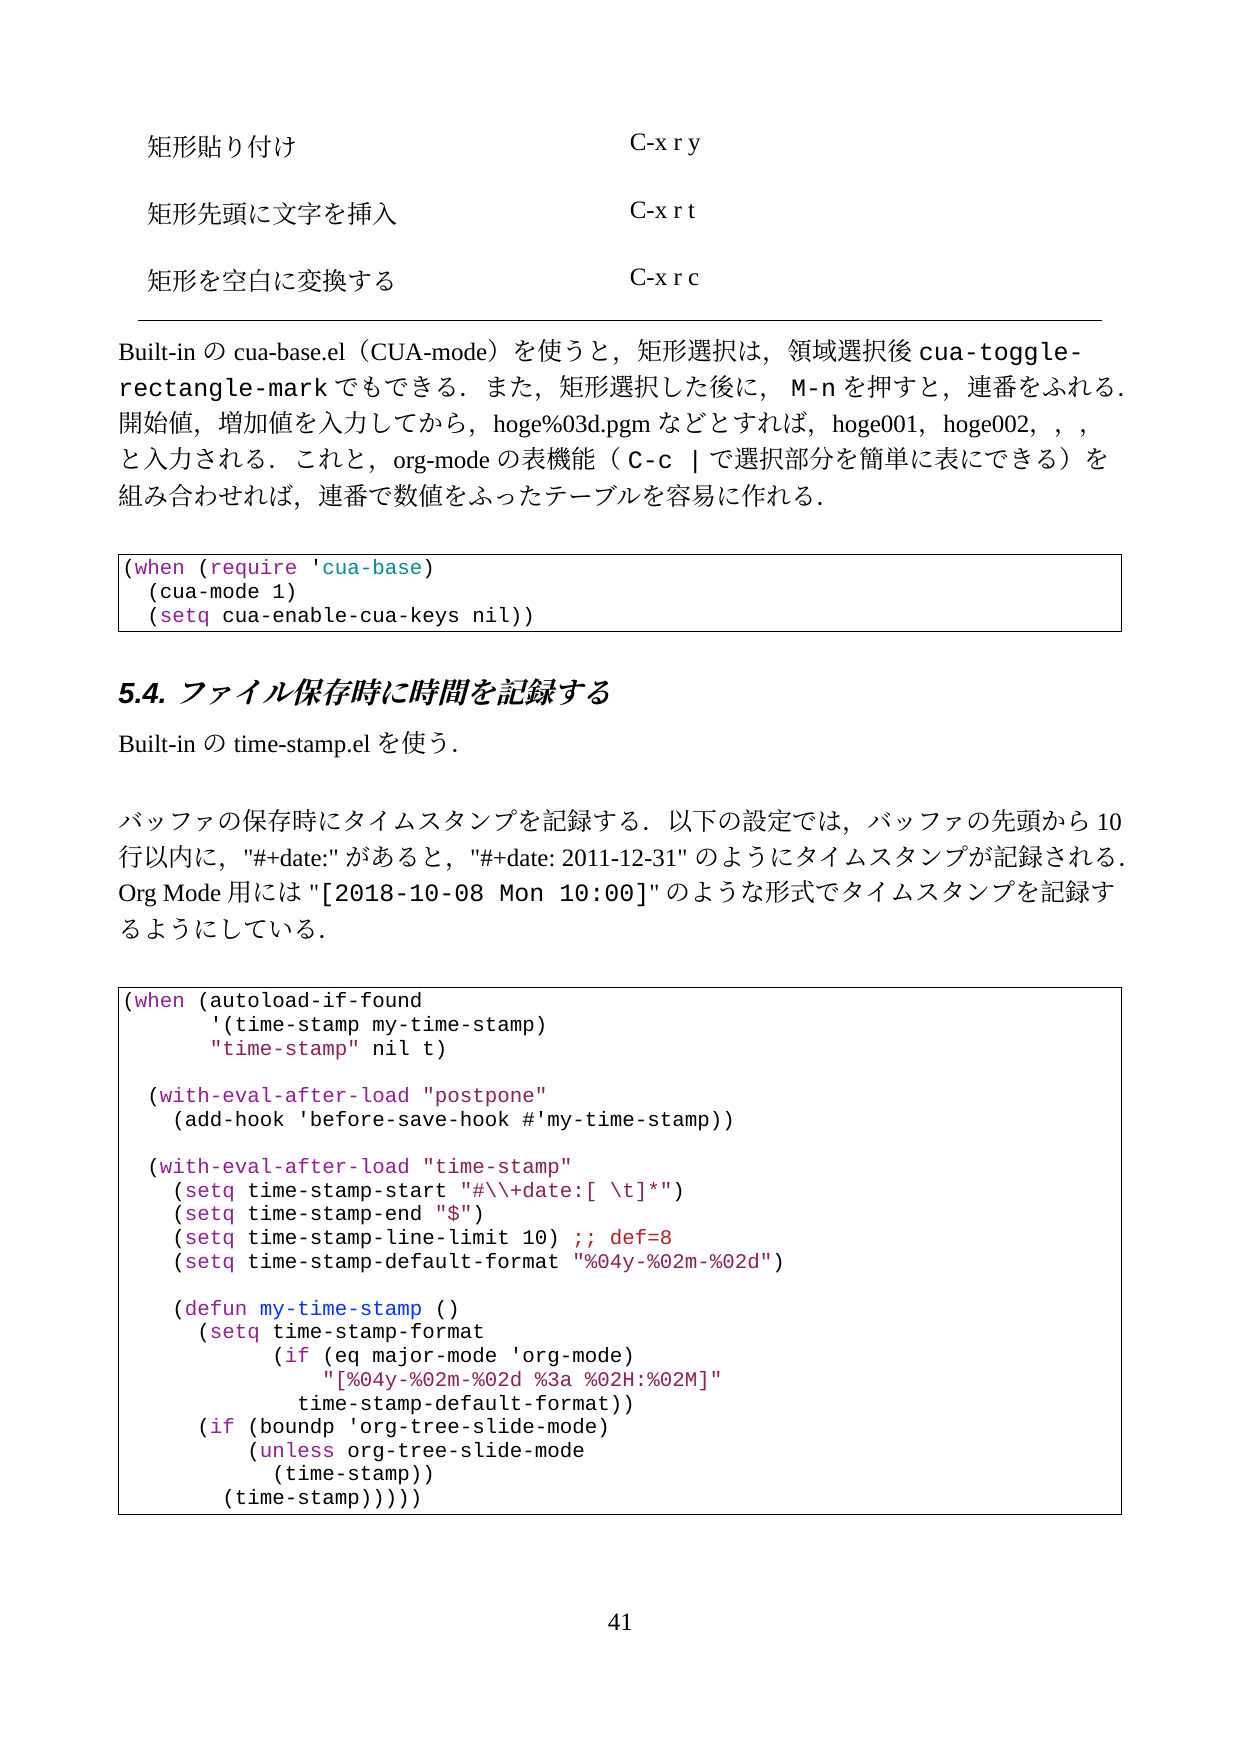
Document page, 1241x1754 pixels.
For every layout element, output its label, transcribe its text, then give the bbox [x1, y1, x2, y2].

text time-stamp-default-format)) [119, 1388, 1121, 1412]
text (time-stamp))))) [119, 1483, 1121, 1514]
text (if (boundp 'org-tree-slide-mode) [119, 1412, 1121, 1436]
text (setq time-stamp-start "#\\+date:[ \t]*") [119, 1176, 1121, 1199]
table_cell C-x r c [620, 253, 1102, 320]
text (setq time-stamp-line-limit 10) ;; def=8 [119, 1223, 1121, 1247]
text "[%04y-%02m-%02d %3a %02H:%02M]" [119, 1365, 1121, 1388]
text (defun my-time-stamp () [119, 1294, 1121, 1318]
text (setq cua-enable-cua-keys nil)) [119, 601, 1121, 631]
table_cell 矩形先頭に文字を挿入 [138, 185, 620, 252]
text (add-hook 'before-save-hook #'my-time-stamp)) [119, 1105, 1121, 1128]
text "time-stamp" nil t) [119, 1034, 1121, 1057]
table_cell C-x r t [620, 185, 1102, 252]
text Built-in の cua-base.el（CUA-mode）を使うと，矩形選択は，領域選択後 cua-toggle-rectangle-mark でもできる．また，矩形選択した後に， M-n を押すと，連番をふれる．開始値，増加値を入力してから，hoge%03d.pgm などとすれば，hoge001，hoge002，，，と入力される．これと，org-mode の表機能（ C-c | で選択部分を簡単に表にできる）を組み合わせれば，連番で数値をふったテーブルを容易に作れる． [118, 332, 1122, 541]
text (when (require 'cua-base) [119, 555, 1121, 577]
table_cell 矩形貼り付け [138, 118, 620, 185]
text (time-stamp)) [119, 1459, 1121, 1483]
text バッファの保存時にタイムスタンプを記録する．以下の設定では，バッファの先頭から10行以内に，"#+date:" があると，"#+date: 2011-12-31" のようにタイムスタンプが記録される．Org Mode 用には "[2018-10-08 Mon 10:00]" のような形式でタイムスタンプを記録するようにしている． [118, 801, 1122, 974]
text (cua-mode 1) [119, 577, 1121, 601]
text (setq time-stamp-format [119, 1318, 1121, 1341]
text (if (eq major-mode 'org-mode) [119, 1341, 1121, 1365]
text (with-eval-after-load "time-stamp" [119, 1152, 1121, 1176]
table_cell C-x r y [620, 118, 1102, 185]
text (unless org-tree-slide-mode [119, 1436, 1121, 1459]
text (setq time-stamp-end "$") [119, 1199, 1121, 1223]
text (with-eval-after-load "postpone" [119, 1081, 1121, 1105]
text (setq time-stamp-default-format "%04y-%02m-%02d") [119, 1247, 1121, 1270]
text Built-in の time-stamp.el を使う． [118, 724, 1122, 789]
subtitle ファイル保存時に時間を記録する [118, 670, 1122, 712]
text '(time-stamp my-time-stamp) [119, 1010, 1121, 1034]
text (when (autoload-if-found [119, 988, 1121, 1010]
table_cell 矩形を空白に変換する [138, 253, 620, 320]
